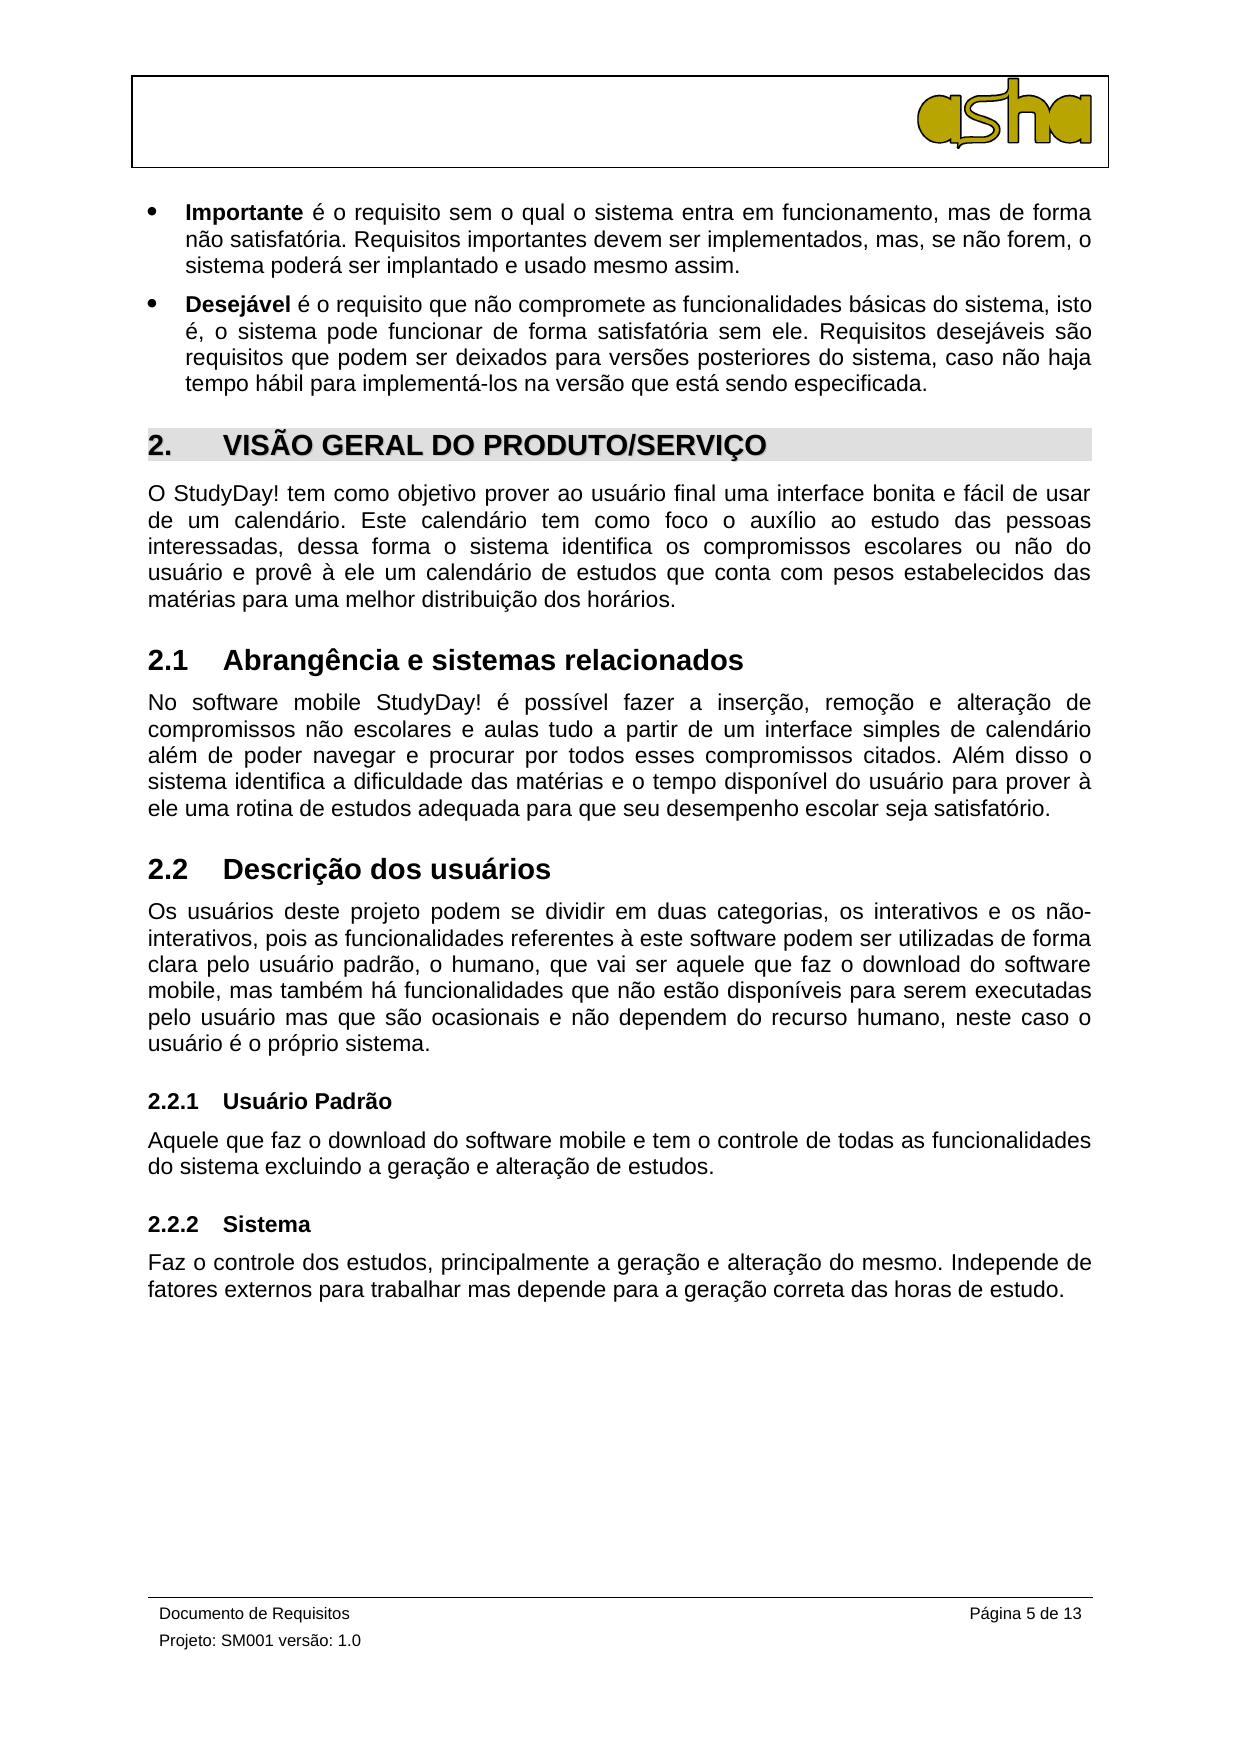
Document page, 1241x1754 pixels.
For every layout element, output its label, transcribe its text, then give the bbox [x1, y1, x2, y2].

text No software mobile StudyDay! é possível fazer a inserção, remoção e alteração de compromissos não escolares e aulas tudo a partir de um interface simples de calendário além de poder navegar e procurar por todos esses compromissos citados. Além disso o sistema identifica a dificuldade das matérias e o tempo disponível do usuário para prover à ele uma rotina de estudos adequada para que seu desempenho escolar seja satisfatório. [148, 689, 1092, 821]
text O StudyDay! tem como objetivo prover ao usuário final uma interface bonita e fácil de usar de um calendário. Este calendário tem como foco o auxílio ao estudo das pessoas interessadas, dessa forma o sistema identifica os compromissos escolares ou não do usuário e provê à ele um calendário de estudos que conta com pesos estabelecidos das matérias para uma melhor distribuição dos horários. [148, 480, 1092, 612]
text Os usuários deste projeto podem se dividir em duas categorias, os interativos e os não-interativos, pois as funcionalidades referentes à este software podem ser utilizadas de forma clara pelo usuário padrão, o humano, que vai ser aquele que faz o download do software mobile, mas também há funcionalidades que não estão disponíveis para serem executadas pelo usuário mas que são ocasionais e não dependem do recurso humano, neste caso o usuário é o próprio sistema. [148, 898, 1092, 1056]
subtitle Visão geral do Produto/serviço [148, 428, 1092, 461]
picture [910, 76, 1106, 169]
subtitle Abrangência e sistemas relacionados [148, 643, 1092, 677]
text Faz o controle dos estudos, principalmente a geração e alteração do mesmo. Independe de fatores externos para trabalhar mas depende para a geração correta das horas de estudo. [148, 1249, 1092, 1302]
list Importante é o requisito sem o qual o sistema entra em funcionamento, mas de forma não satisfatória. Requisitos importantes devem ser implementados, mas, se não forem, o sistema poderá ser implantado e usado mesmo assim. [148, 199, 1092, 278]
subtitle Descrição dos usuários [148, 852, 1092, 886]
subtitle Sistema [148, 1211, 1092, 1237]
text Aquele que faz o download do software mobile e tem o controle de todas as funcionalidades do sistema excluindo a geração e alteração de estudos. [148, 1127, 1092, 1179]
list Desejável é o requisito que não compromete as funcionalidades básicas do sistema, isto é, o sistema pode funcionar de forma satisfatória sem ele. Requisitos desejáveis são requisitos que podem ser deixados para versões posteriores do sistema, caso não haja tempo hábil para implementá-los na versão que está sendo especificada. [148, 291, 1092, 397]
subtitle Usuário Padrão [148, 1088, 1092, 1114]
